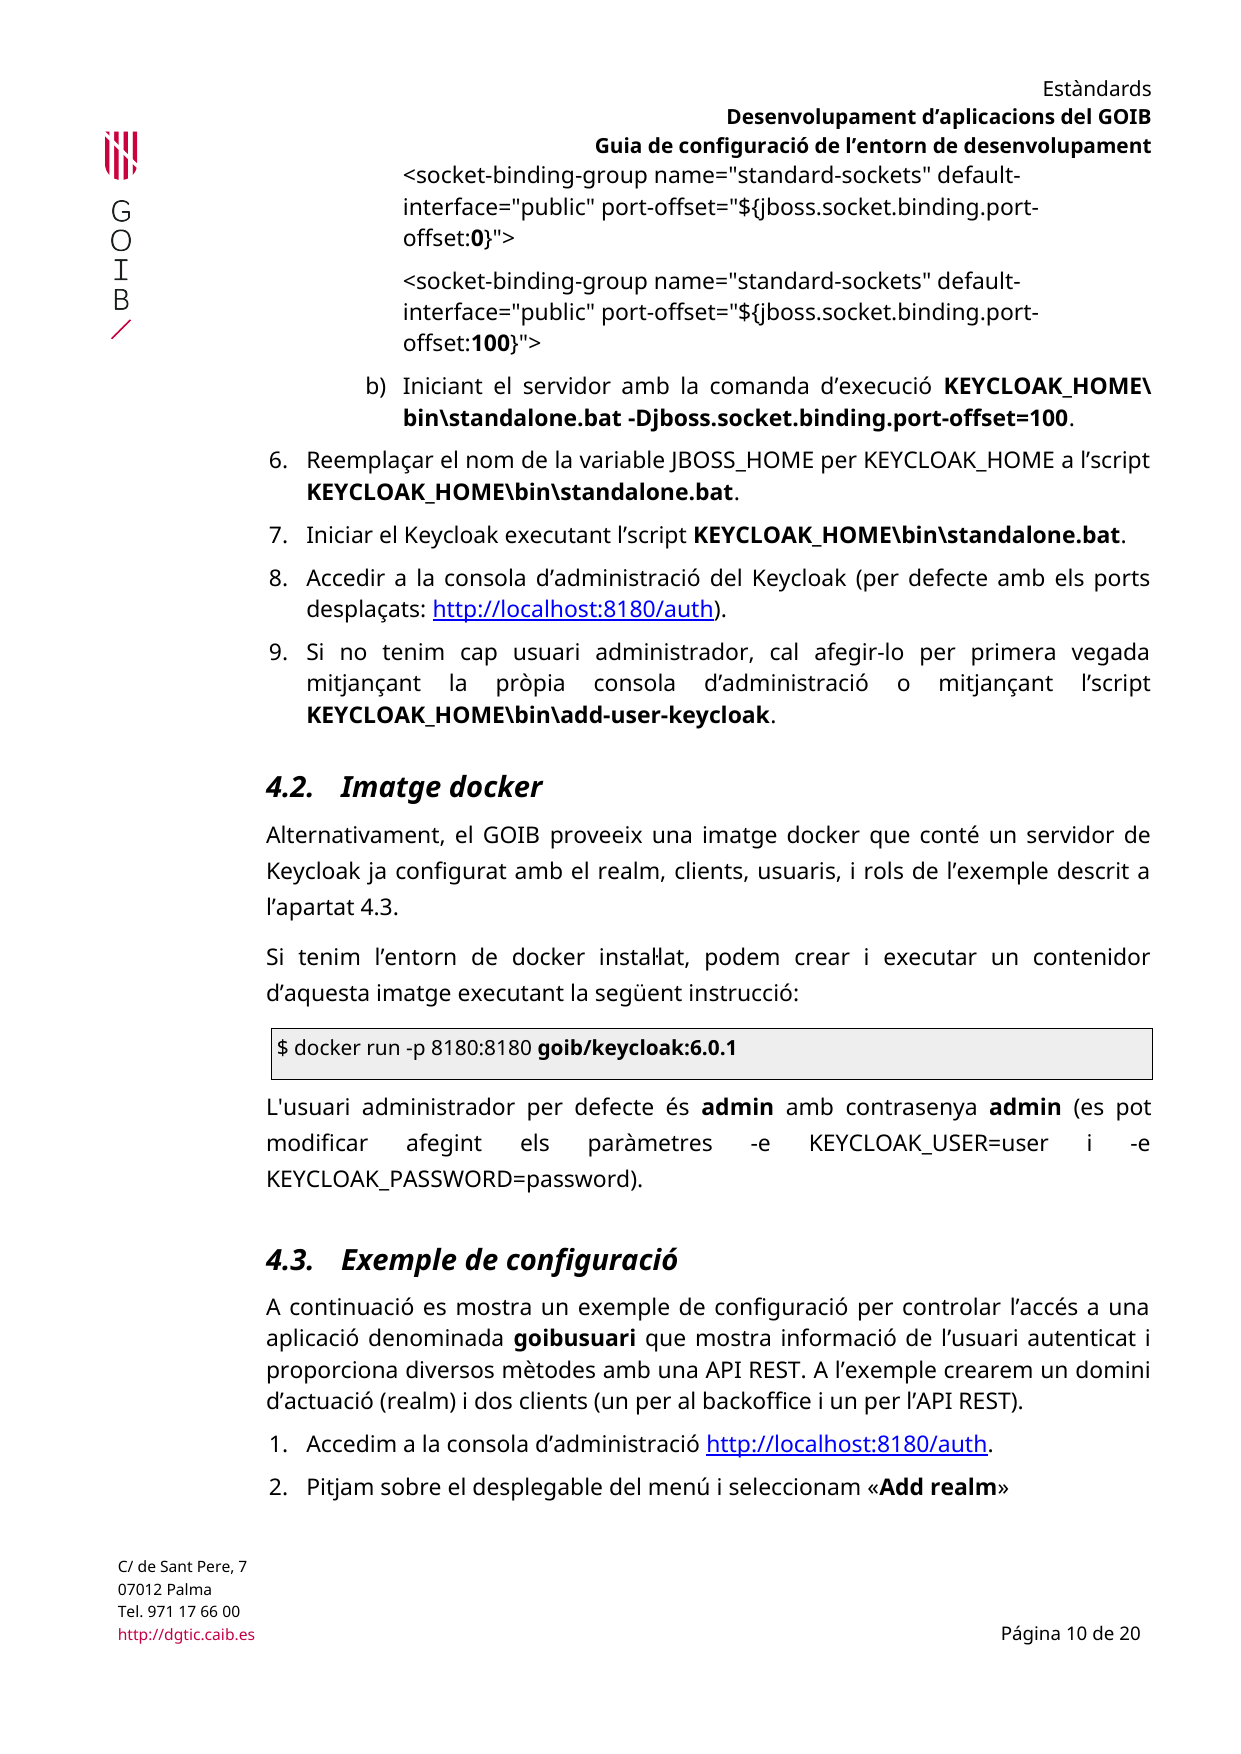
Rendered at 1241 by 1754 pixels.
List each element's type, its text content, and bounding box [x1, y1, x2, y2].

text A continuació es mostra un exemple de configuració per controlar l’accés a una aplicació denominada goibusuari que mostra informació de l’usuari autenticat i proporciona diversos mètodes amb una API REST. A l’exemple crearem un domini d’actuació (realm) i dos clients (un per al backoffice i un per l’API REST). [266, 1291, 1152, 1416]
list Iniciar el Keycloak executant l’script KEYCLOAK_HOME\bin\standalone.bat. [269, 519, 1152, 550]
list <socket-binding-group name="standard-sockets" default-interface="public" port-offset="${jboss.socket.binding.port-offset:0}"> [365, 159, 1152, 253]
list Iniciant el servidor amb la comanda d’execució KEYCLOAK_HOME\bin\standalone.bat -Djboss.socket.binding.port-offset=100. [365, 370, 1152, 433]
subtitle Exemple de configuració [266, 1239, 1152, 1278]
list <socket-binding-group name="standard-sockets" default-interface="public" port-offset="${jboss.socket.binding.port-offset:100}"> [365, 265, 1152, 358]
text Si tenim l’entorn de docker instal·lat, podem crear i executar un contenidor d’aquesta imatge executant la següent instrucció: [266, 941, 1152, 1008]
list Reemplaçar el nom de la variable JBOSS_HOME per KEYCLOAK_HOME a l’script KEYCLOAK_HOME\bin\standalone.bat. [269, 444, 1152, 507]
picture [76, 108, 166, 370]
list Accedir a la consola d’administració del Keycloak (per defecte amb els ports desplaçats: http://localhost:8180/auth). [269, 562, 1152, 624]
list Si no tenim cap usuari administrador, cal afegir-lo per primera vegada mitjançant la pròpia consola d’administració o mitjançant l’script KEYCLOAK_HOME\bin\add-user-keycloak. [269, 636, 1152, 730]
subtitle Imatge docker [266, 767, 1152, 806]
list Pitjam sobre el desplegable del menú i seleccionam «Add realm» [269, 1471, 1152, 1502]
text Alternativament, el GOIB proveeix una imatge docker que conté un servidor de Keycloak ja configurat amb el realm, clients, usuaris, i rols de l’exemple descrit a l’apartat 4.3. [266, 819, 1152, 922]
table_header $ docker run -p 8180:8180 goib/keycloak:6.0.1 [272, 1029, 1152, 1079]
list Accedim a la consola d’administració http://localhost:8180/auth. [269, 1428, 1152, 1459]
text L'usuari administrador per defecte és admin amb contrasenya admin (es pot modificar afegint els paràmetres -e KEYCLOAK_USER=user i -e KEYCLOAK_PASSWORD=password). [266, 1091, 1152, 1194]
